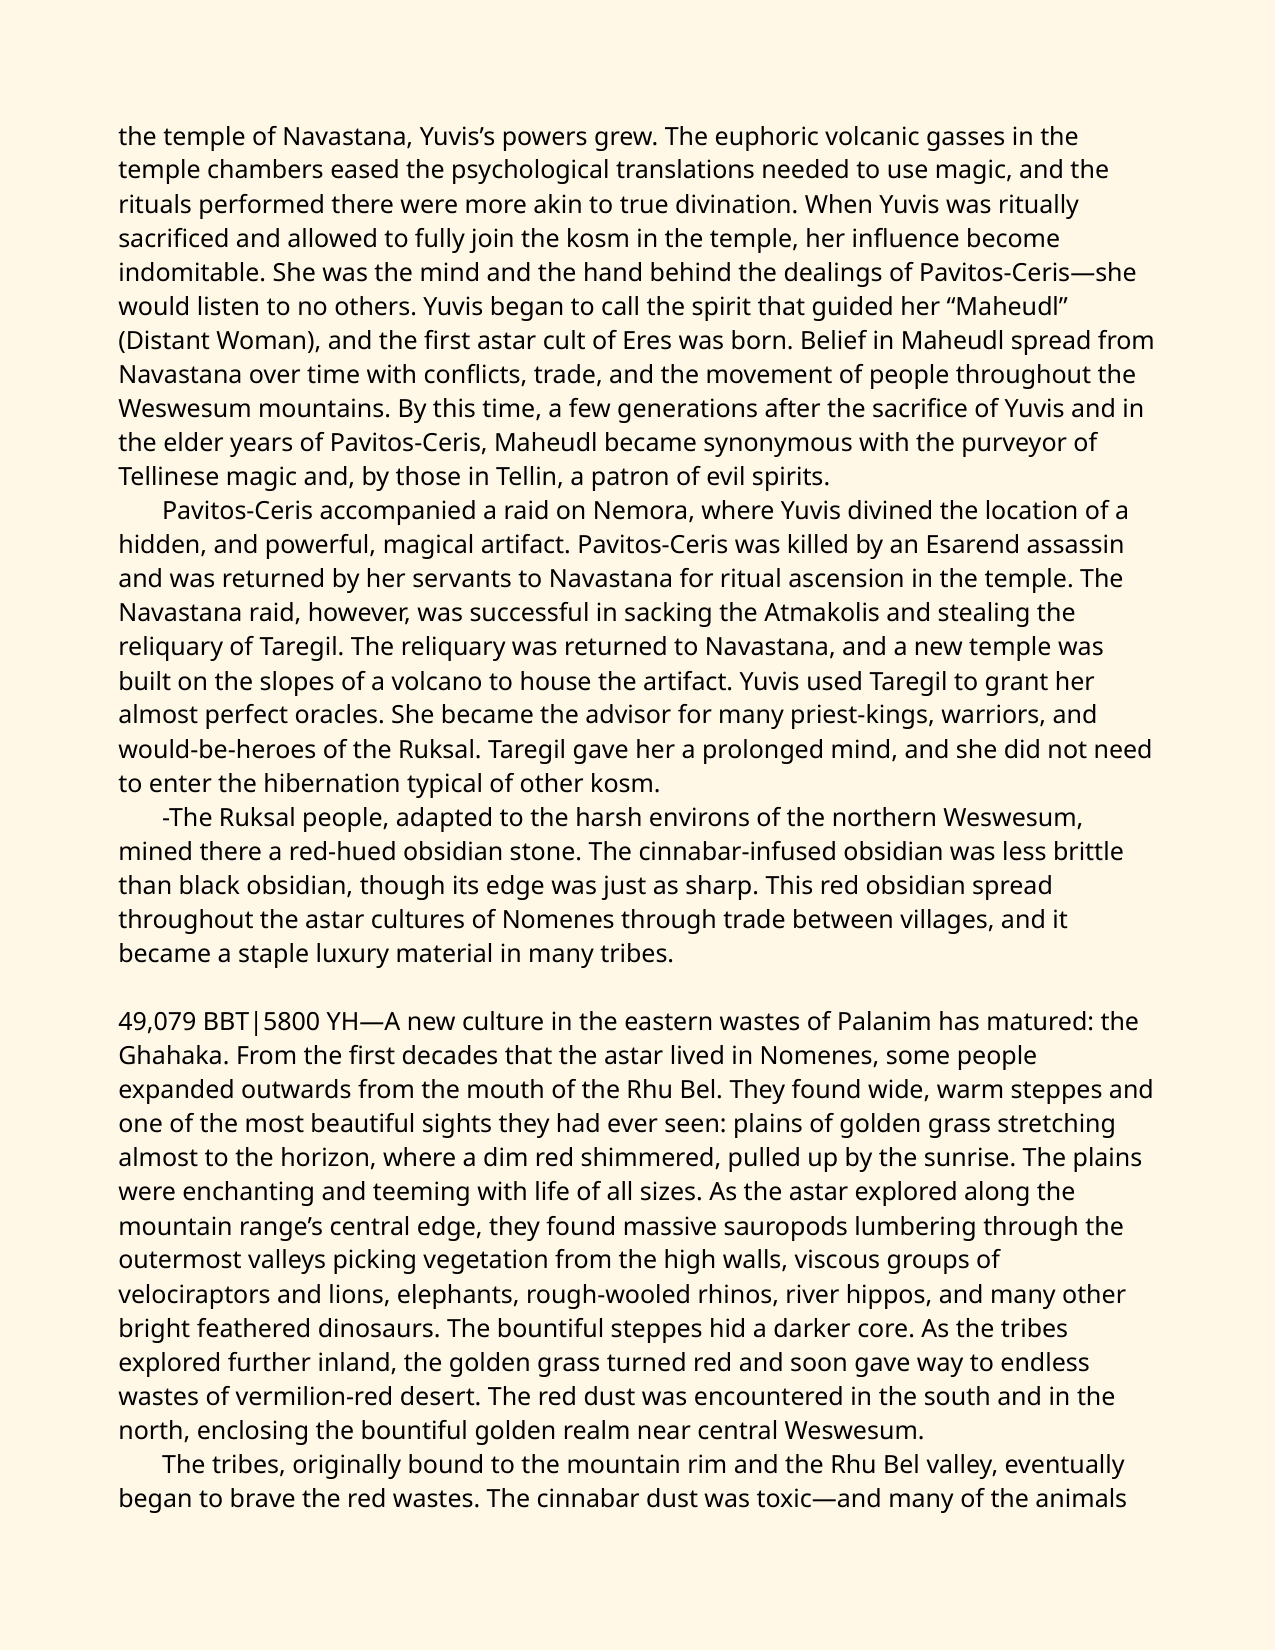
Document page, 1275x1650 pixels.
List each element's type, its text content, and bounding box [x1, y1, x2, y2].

text 49,079 BBT|5800 YH—A new culture in the eastern wastes of Palanim has matured: the Ghahaka. From the first decades that the astar lived in Nomenes, some people expanded outwards from the mouth of the Rhu Bel. They found wide, warm steppes and one of the most beautiful sights they had ever seen: plains of golden grass stretching almost to the horizon, where a dim red shimmered, pulled up by the sunrise. The plains were enchanting and teeming with life of all sizes. As the astar explored along the mountain range’s central edge, they found massive sauropods lumbering through the outermost valleys picking vegetation from the high walls, viscous groups of velociraptors and lions, elephants, rough-wooled rhinos, river hippos, and many other bright feathered dinosaurs. The bountiful steppes hid a darker core. As the tribes explored further inland, the golden grass turned red and soon gave way to endless wastes of vermilion-red desert. The red dust was encountered in the south and in the north, enclosing the bountiful golden realm near central Weswesum. [118, 1004, 1157, 1447]
text the temple of Navastana, Yuvis’s powers grew. The euphoric volcanic gasses in the temple chambers eased the psychological translations needed to use magic, and the rituals performed there were more akin to true divination. When Yuvis was ritually sacrificed and allowed to fully join the kosm in the temple, her influence become indomitable. She was the mind and the hand behind the dealings of Pavitos-Ceris—she would listen to no others. Yuvis began to call the spirit that guided her “Maheudl” (Distant Woman), and the first astar cult of Eres was born. Belief in Maheudl spread from Navastana over time with conflicts, trade, and the movement of people throughout the Weswesum mountains. By this time, a few generations after the sacrifice of Yuvis and in the elder years of Pavitos-Ceris, Maheudl became synonymous with the purveyor of Tellinese magic and, by those in Tellin, a patron of evil spirits. [118, 118, 1157, 493]
text Pavitos-Ceris accompanied a raid on Nemora, where Yuvis divined the location of a hidden, and powerful, magical artifact. Pavitos-Ceris was killed by an Esarend assassin and was returned by her servants to Navastana for ritual ascension in the temple. The Navastana raid, however, was successful in sacking the Atmakolis and stealing the reliquary of Taregil. The reliquary was returned to Navastana, and a new temple was built on the slopes of a volcano to house the artifact. Yuvis used Taregil to grant her almost perfect oracles. She became the advisor for many priest-kings, warriors, and would-be-heroes of the Ruksal. Taregil gave her a prolonged mind, and she did not need to enter the hibernation typical of other kosm. [118, 493, 1157, 799]
text -The Ruksal people, adapted to the harsh environs of the northern Weswesum, mined there a red-hued obsidian stone. The cinnabar-infused obsidian was less brittle than black obsidian, though its edge was just as sharp. This red obsidian spread throughout the astar cultures of Nomenes through trade between villages, and it became a staple luxury material in many tribes. [118, 799, 1157, 970]
text The tribes, originally bound to the mountain rim and the Rhu Bel valley, eventually began to brave the red wastes. The cinnabar dust was toxic—and many of the animals [118, 1447, 1157, 1515]
